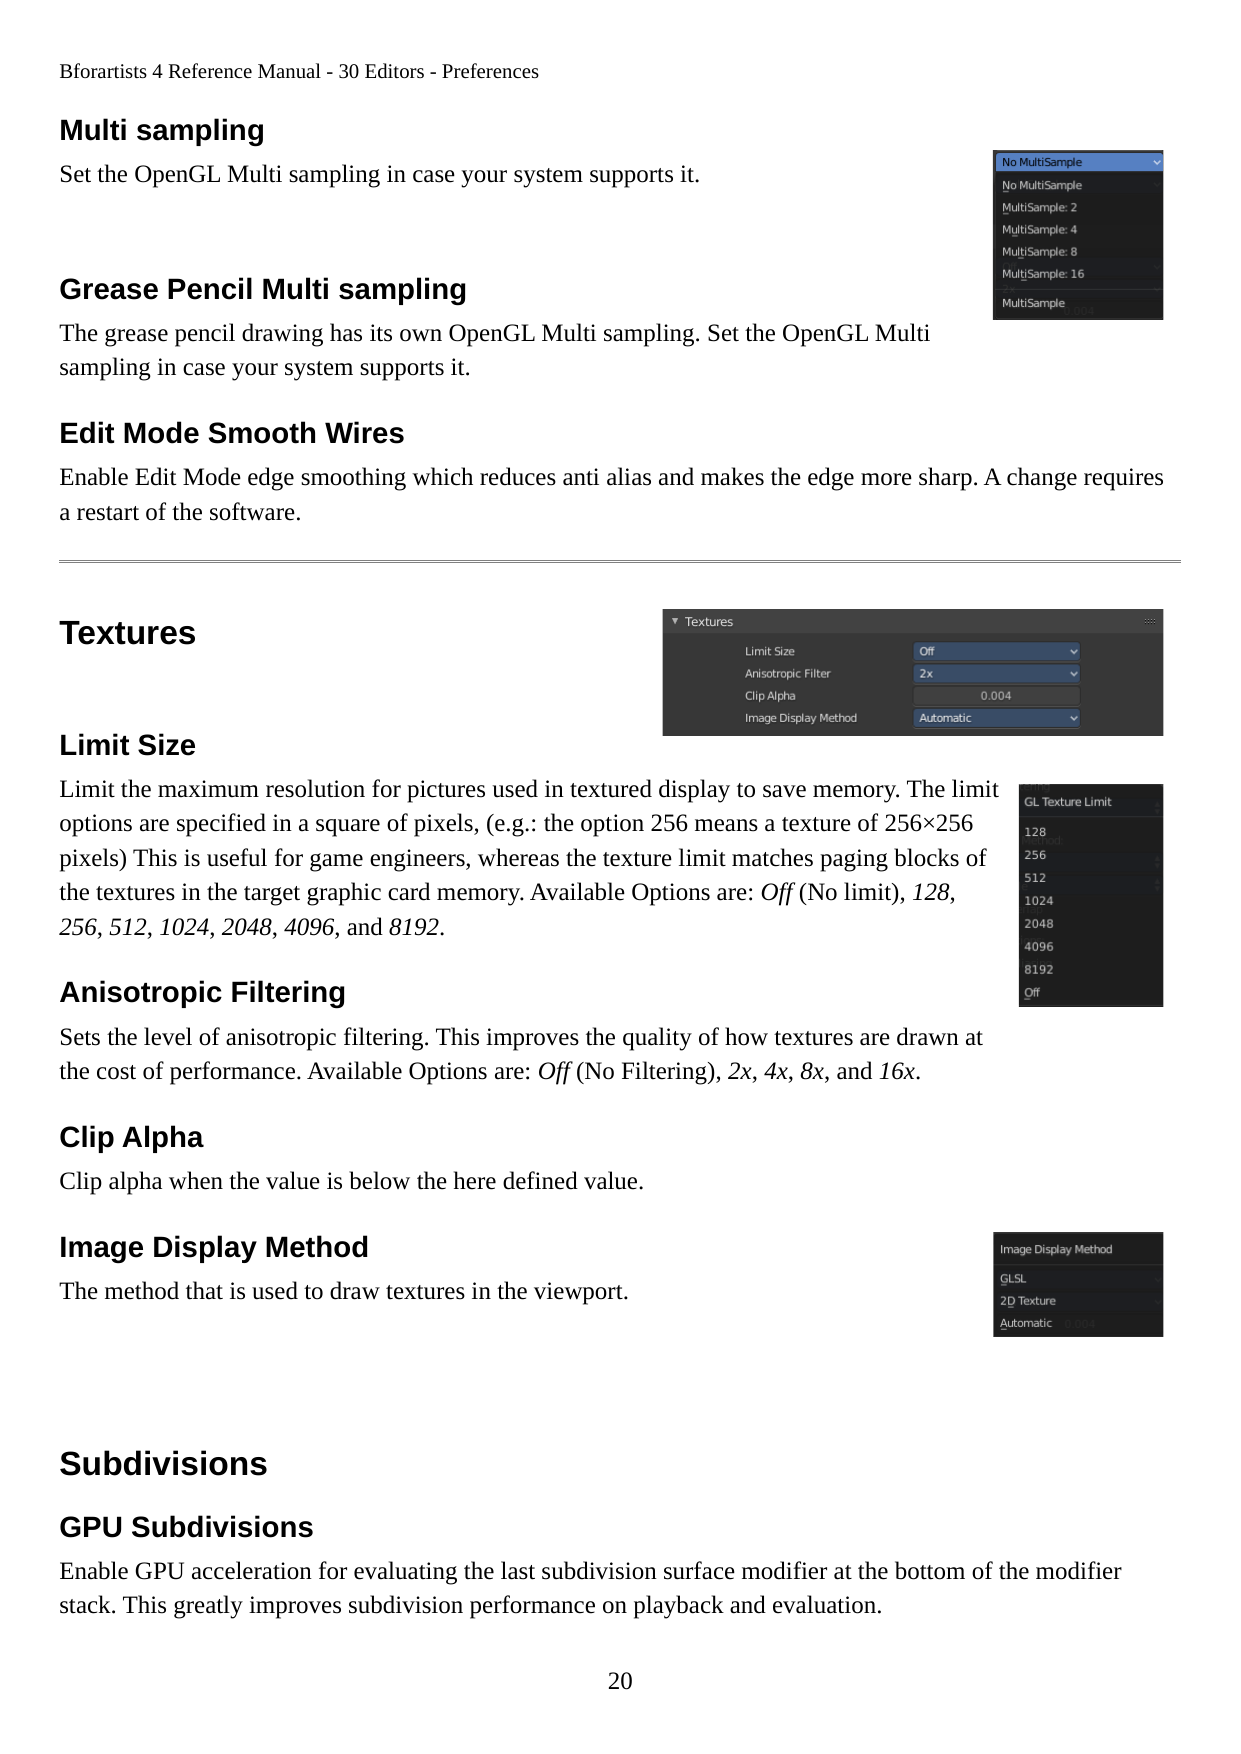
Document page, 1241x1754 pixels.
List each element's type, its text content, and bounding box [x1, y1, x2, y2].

subtitle Textures [59, 613, 662, 651]
subtitle Limit Size [59, 727, 1181, 761]
text Enable Edit Mode edge smoothing which reduces anti alias and makes the edge more sharp. A change requires a restart of the software. [59, 462, 1181, 525]
subtitle Grease Pencil Multi sampling [59, 272, 992, 305]
subtitle [1164, 613, 1181, 651]
text Enable GPU acceleration for evaluating the last subdivision surface modifier at the bottom of the modifier stack. This greatly improves subdivision performance on playback and evaluation. [59, 1556, 1181, 1619]
text The method that is used to draw textures in the viewport. [59, 1276, 993, 1304]
subtitle Subdivisions [59, 1444, 1181, 1482]
picture [993, 1232, 1164, 1337]
text Limit the maximum resolution for pictures used in textured display to save memory. The limit options are specified in a square of pixels, (e.g.: the option 256 means a texture of 256×256 pixels) This is useful for game engineers, whereas the texture limit matches paging blocks of the textures in the target graphic card memory. Available Options are: Off (No limit), 128, 256, 512, 1024, 2048, 4096, and 8192. [59, 774, 1181, 940]
text Clip alpha when the value is below the here defined value. [59, 1166, 1181, 1195]
subtitle Edit Mode Smooth Wires [59, 416, 1181, 450]
subtitle Multi sampling [59, 113, 1181, 146]
text Sets the level of anisotropic filtering. This improves the quality of how textures are drawn at the cost of performance. Available Options are: Off (No Filtering), 2x, 4x, 8x, and 16x. [59, 1022, 1181, 1085]
subtitle Image Display Method [59, 1229, 1181, 1263]
subtitle Anisotropic Filtering [59, 975, 1181, 1009]
subtitle Clip Alpha [59, 1120, 1181, 1153]
picture [992, 150, 1164, 320]
text The grease pencil drawing has its own OpenGL Multi sampling. Set the OpenGL Multi sampling in case your system supports it. [59, 318, 1181, 381]
picture [662, 609, 1164, 736]
subtitle GPU Subdivisions [59, 1509, 1181, 1543]
picture [1018, 784, 1164, 1007]
subtitle [1164, 272, 1181, 305]
text Set the OpenGL Multi sampling in case your system supports it. [59, 159, 992, 188]
